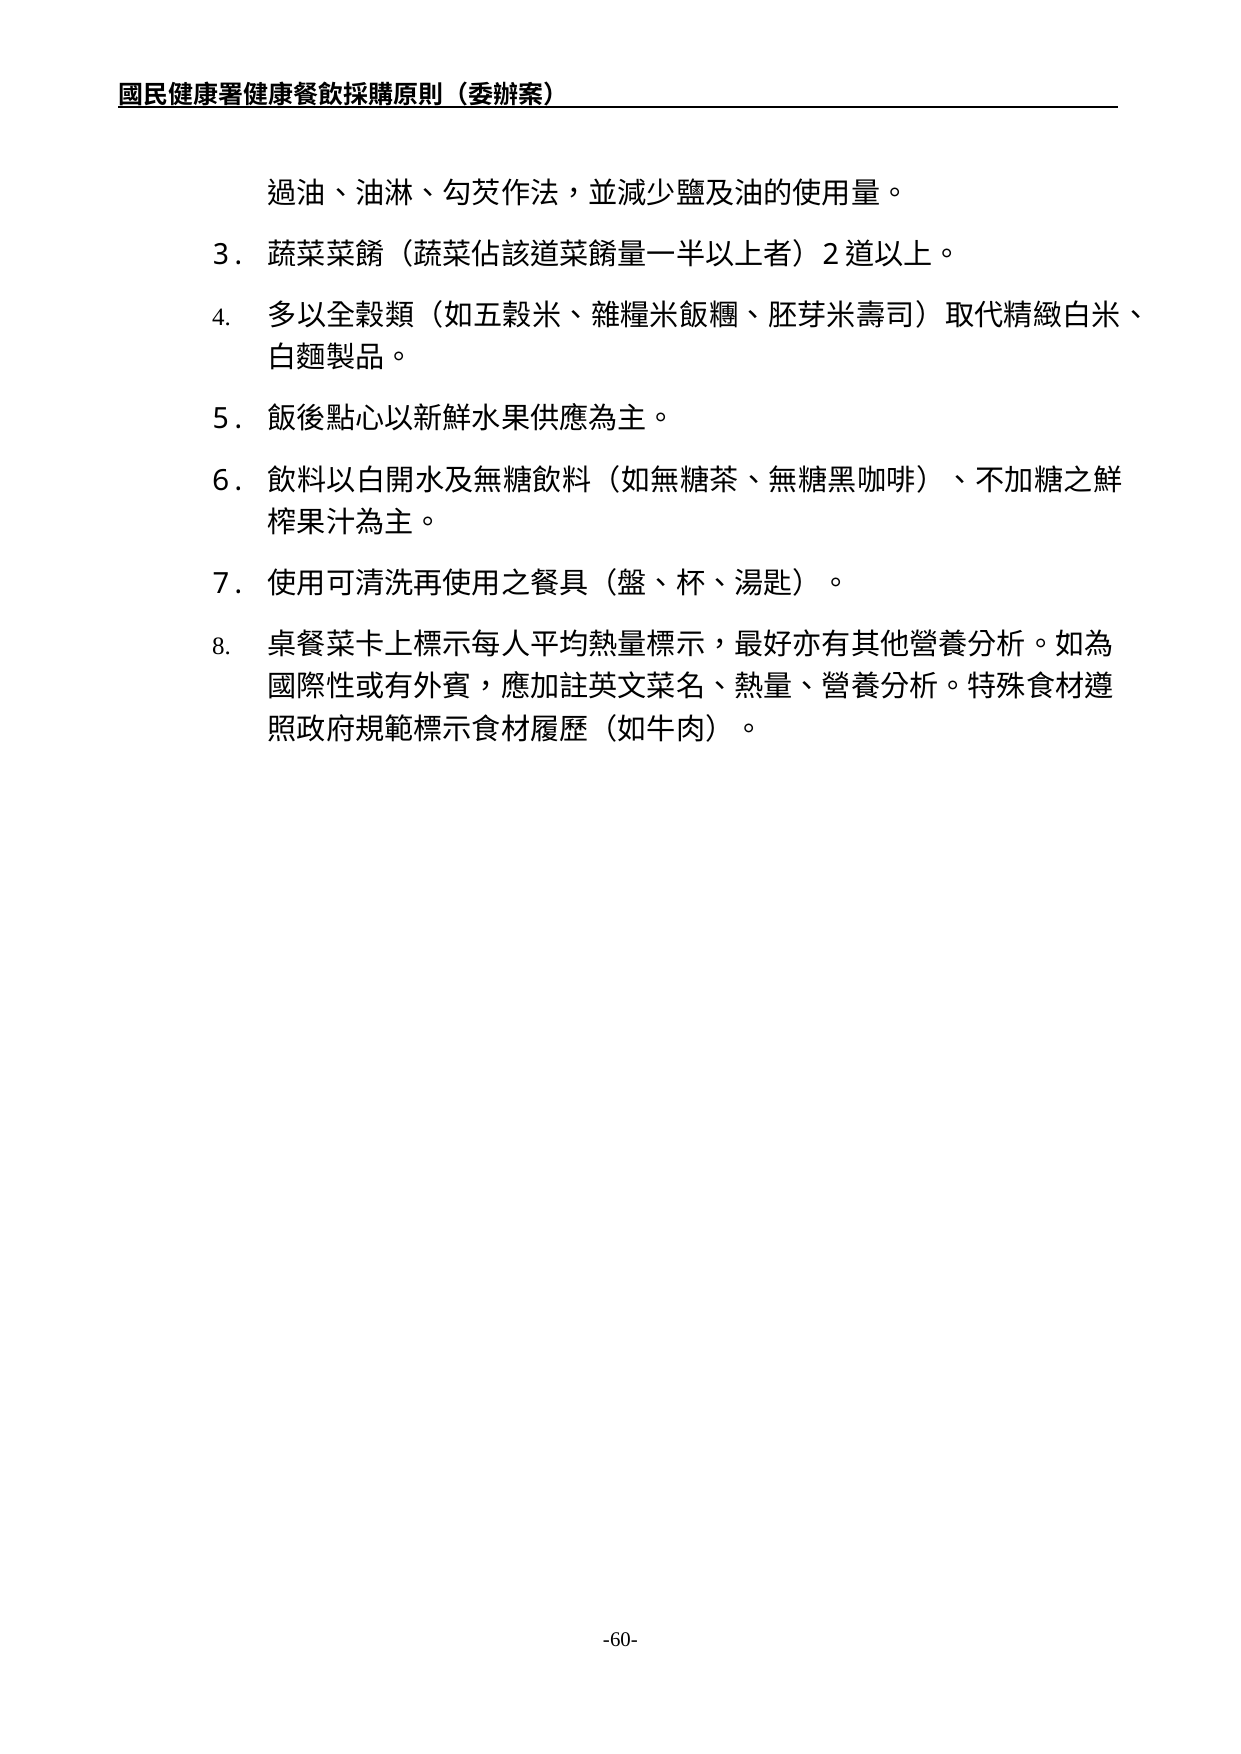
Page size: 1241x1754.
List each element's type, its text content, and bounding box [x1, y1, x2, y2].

list 多以全穀類（如五穀米、雜糧米飯糰、胚芽米壽司）取代精緻白米、白麵製品。 [212, 292, 1122, 376]
list 使用可清洗再使用之餐具（盤、杯、湯匙）。 [212, 559, 1122, 602]
list 過油、油淋、勾芡作法，並減少鹽及油的使用量。 [212, 169, 1122, 212]
list 飲料以白開水及無糖飲料（如無糖茶、無糖黑咖啡）、不加糖之鮮榨果汁為主。 [212, 456, 1122, 541]
list 飯後點心以新鮮水果供應為主。 [212, 395, 1122, 437]
list 蔬菜菜餚（蔬菜佔該道菜餚量一半以上者）2道以上。 [212, 230, 1122, 273]
list 桌餐菜卡上標示每人平均熱量標示，最好亦有其他營養分析。如為國際性或有外賓，應加註英文菜名、熱量、營養分析。特殊食材遵照政府規範標示食材履歷（如牛肉）。 [212, 621, 1122, 747]
